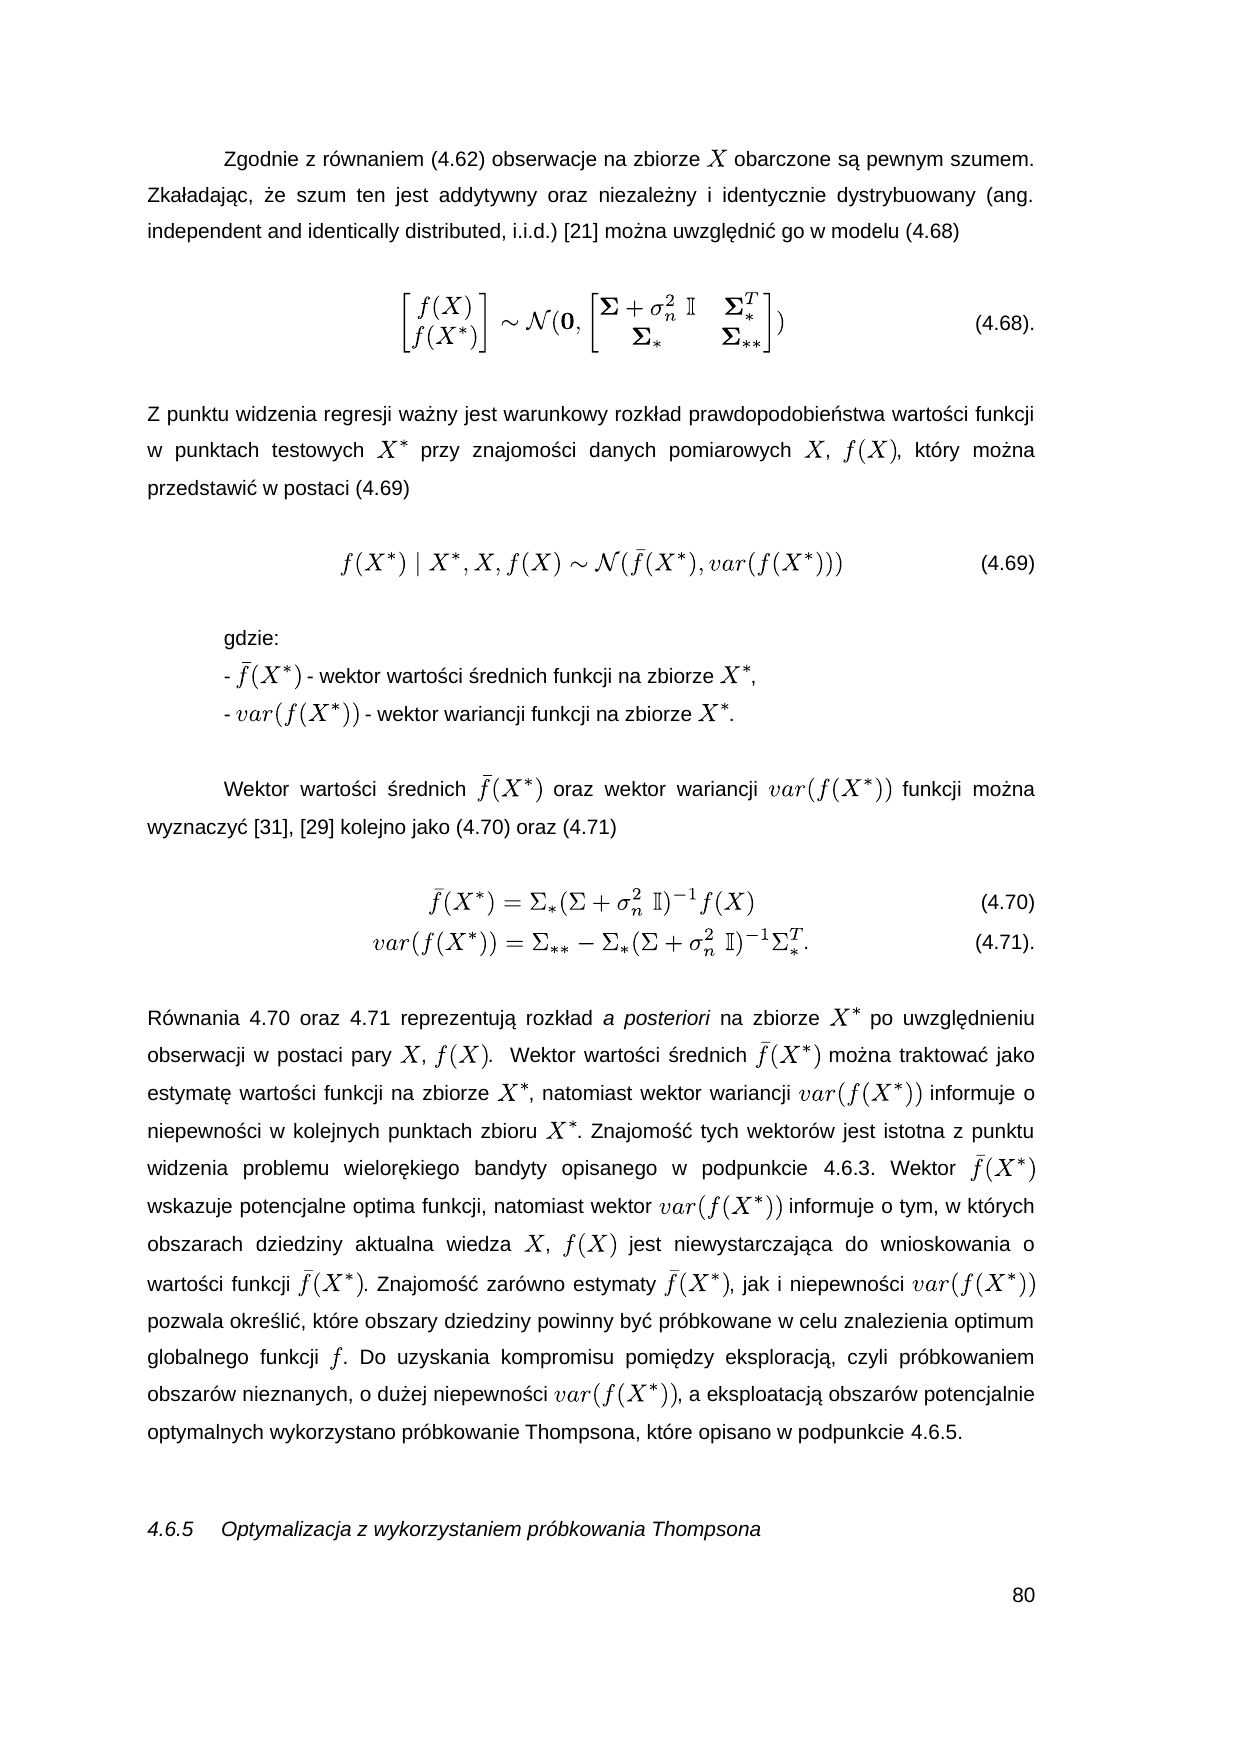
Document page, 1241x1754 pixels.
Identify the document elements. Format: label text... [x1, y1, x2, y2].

text Wektor wartości średnich oraz wektor wariancji funkcji można wyznaczyć [31], [29] kolejno jako (4.70) oraz (4.71) [147, 775, 1035, 838]
text Z punktu widzenia regresji ważny jest warunkowy rozkład prawdopodobieństwa wartości funkcji w punktach testowych przy znajomości danych pomiarowych , , który można przedstawić w postaci (4.69) [147, 402, 1035, 500]
text . (4.71). [802, 928, 1035, 956]
text (4.68). [770, 292, 1035, 353]
text - - wektor wartości średnich funkcji na zbiorze , [252, 662, 1035, 689]
text [147, 662, 242, 689]
text (4.69) [646, 549, 1035, 577]
text Zgodnie z równaniem (4.62) obserwacje na zbiorze obarczone są pewnym szumem. Zkaładając, że szum ten jest addytywny oraz niezależny i identycznie dystrybuowany (ang. independent and identically distributed, i.i.d.) [21] można uwzględnić go w modelu (4.68) [147, 147, 1035, 243]
text (4.70) [749, 888, 1035, 916]
subtitle Optymalizacja z wykorzystaniem próbkowania Thompsona [147, 1517, 1035, 1541]
text Równania 4.70 oraz 4.71 reprezentują rozkład a posteriori na zbiorze po uwzględnieniu obserwacji w postaci pary , . Wektor wartości średnich można traktować jako estymatę wartości funkcji na zbiorze , natomiast wektor wariancji informuje o niepewności w kolejnych punktach zbioru . Znajomość tych wektorów jest istotna z punktu widzenia problemu wielorękiego bandyty opisanego w podpunkcie 4.6.3. Wektor wskazuje potencjalne optima funkcji, natomiast wektor informuje o tym, w których obszarach dziedziny aktualna wiedza , jest niewystarczająca do wnioskowania o wartości funkcji . Znajomość zarówno estymaty , jak i niepewności pozwala określić, które obszary dziedziny powinny być próbkowane w celu znalezienia optimum globalnego funkcji . Do uzyskania kompromisu pomiędzy eksploracją, czyli próbkowaniem obszarów nieznanych, o dużej niepewności , a eksploatacją obszarów potencjalnie optymalnych wykorzystano próbkowanie Thompsona, które opisano w podpunkcie 4.6.5. [147, 1006, 1035, 1444]
text [147, 549, 636, 577]
text - - wektor wariancji funkcji na zbiorze . [147, 701, 1035, 727]
text [147, 888, 449, 916]
text [147, 928, 706, 956]
text [147, 292, 403, 353]
text gdzie: [147, 626, 1035, 650]
